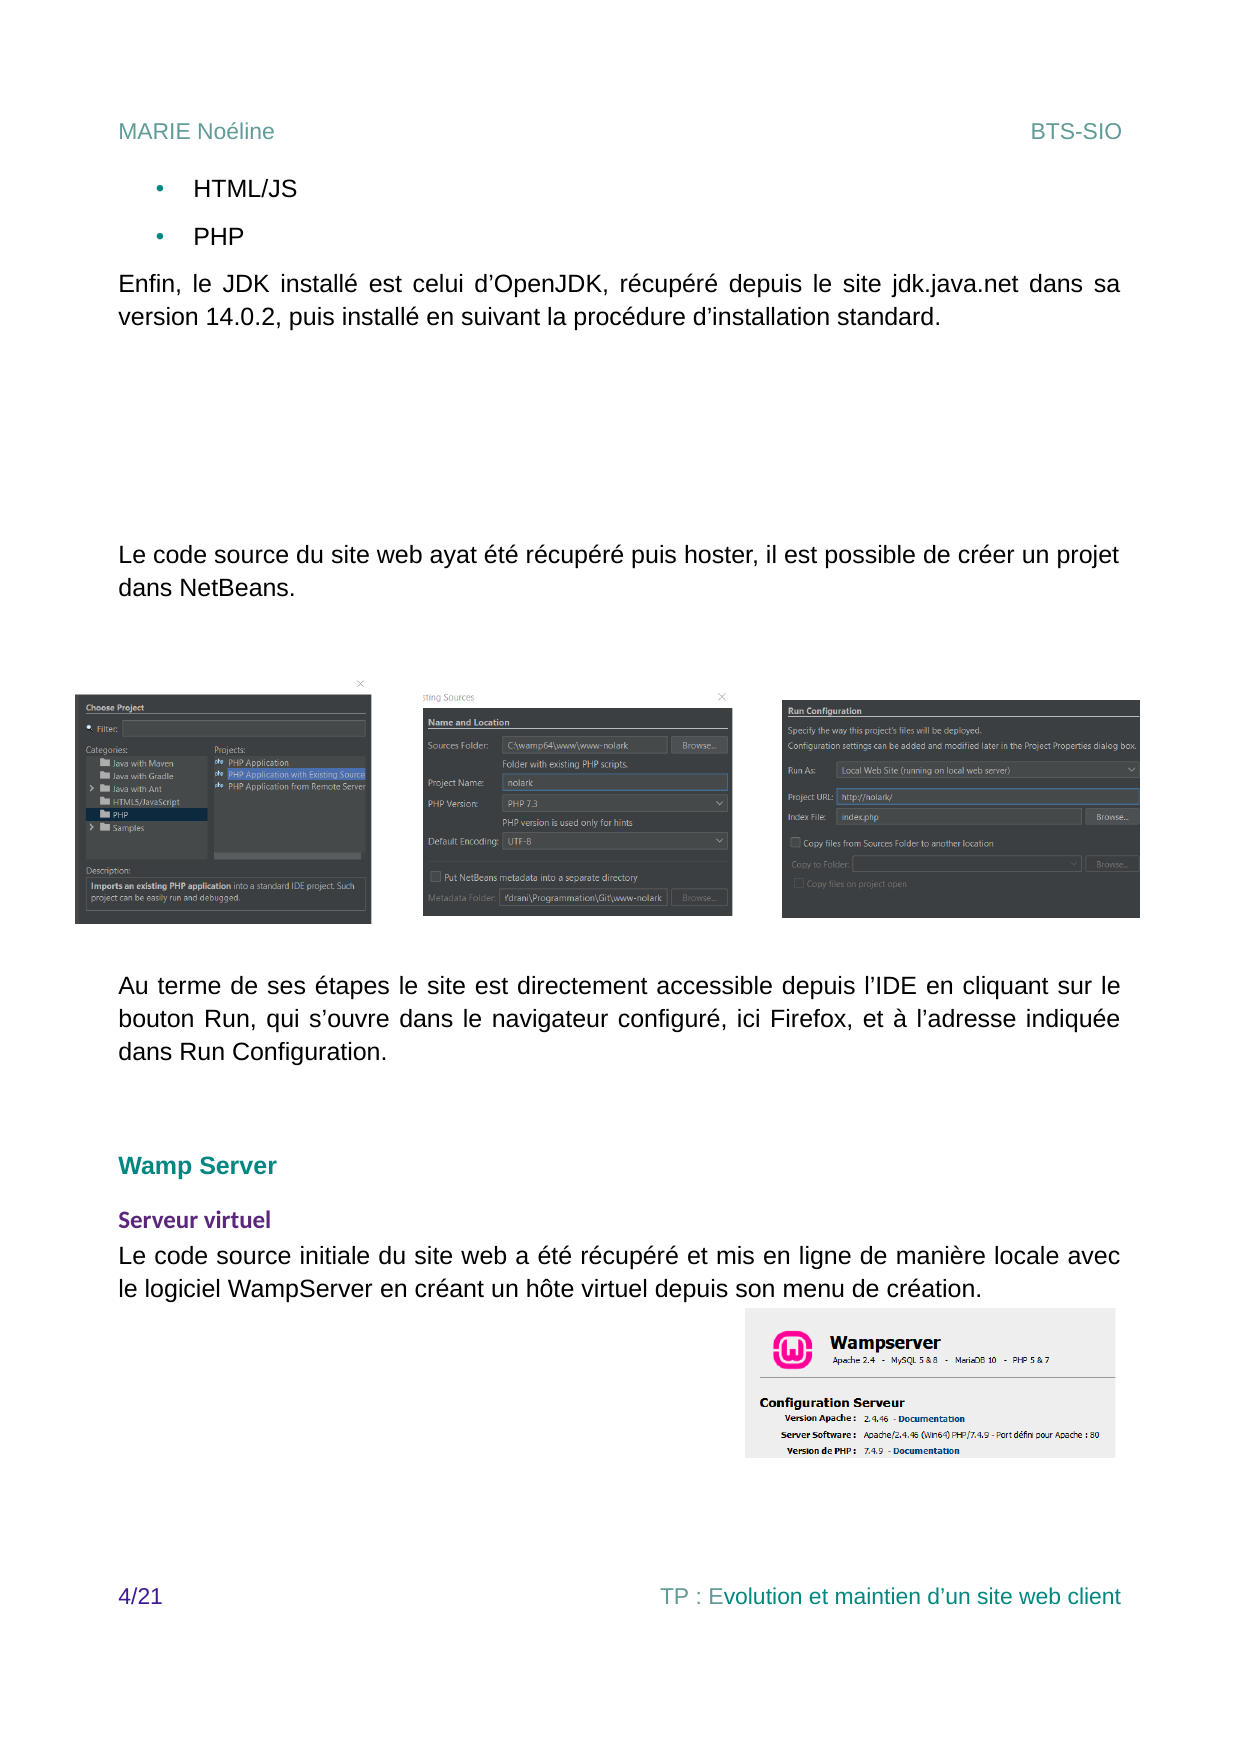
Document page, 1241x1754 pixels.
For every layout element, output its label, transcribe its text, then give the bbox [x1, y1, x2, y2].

text Au terme de ses étapes le site est directement accessible depuis l’IDE en cliquant sur le bouton Run, qui s’ouvre dans le navigateur configuré, ici Firefox, et à l’adresse indiquée dans Run Configuration. [118, 971, 1122, 1066]
text Le code source initiale du site web a été récupéré et mis en ligne de manière locale avec le logiciel WampServer en créant un hôte virtuel depuis son menu de création. [118, 1241, 1122, 1303]
text Enfin, le JDK installé est celui d’OpenJDK, récupéré depuis le site jdk.java.net dans sa version 14.0.2, puis installé en suivant la procédure d’installation standard. [118, 269, 1122, 331]
picture [782, 700, 1140, 918]
subtitle Serveur virtuel [118, 1204, 1122, 1235]
picture [75, 675, 372, 924]
text Le code source du site web ayat été récupéré puis hoster, il est possible de créer un projet dans NetBeans. [118, 540, 1122, 602]
picture [745, 1308, 1116, 1458]
list HTML/JS [156, 174, 1122, 203]
picture [423, 688, 733, 916]
subtitle Wamp Server [118, 1151, 1122, 1179]
list PHP [156, 222, 1122, 251]
